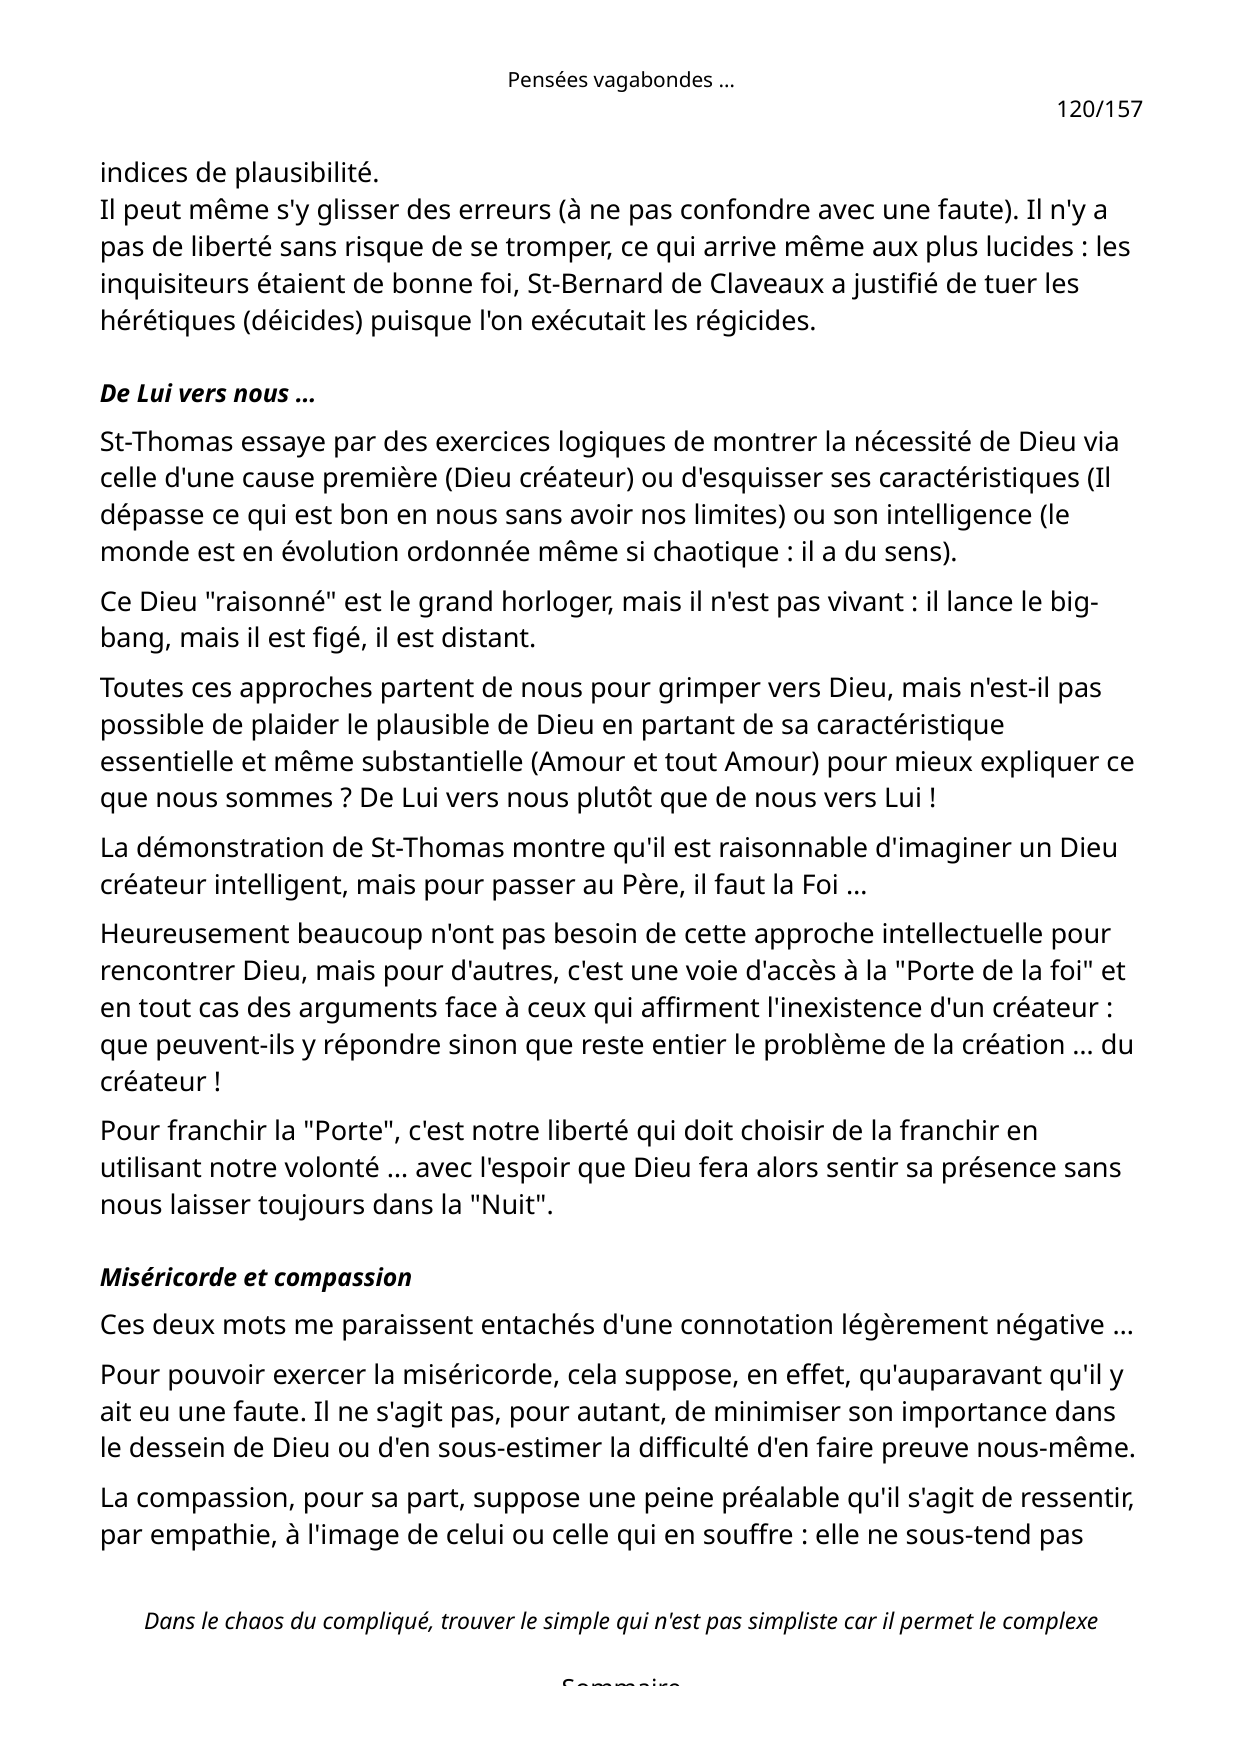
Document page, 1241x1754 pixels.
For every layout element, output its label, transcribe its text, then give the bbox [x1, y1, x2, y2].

text Ces deux mots me paraissent entachés d'une connotation légèrement négative … [99, 1306, 1143, 1343]
text indices de plausibilité. Il peut même s'y glisser des erreurs (à ne pas confondre avec une faute). Il n'y a pas de liberté sans risque de se tromper, ce qui arrive même aux plus lucides : les inquisiteurs étaient de bonne foi, St-Bernard de Claveaux a justifié de tuer les hérétiques (déicides) puisque l'on exécutait les régicides. [99, 154, 1143, 338]
text Toutes ces approches partent de nous pour grimper vers Dieu, mais n'est-il pas possible de plaider le plausible de Dieu en partant de sa caractéristique essentielle et même substantielle (Amour et tout Amour) pour mieux expliquer ce que nous sommes ? De Lui vers nous plutôt que de nous vers Lui ! [99, 668, 1143, 816]
text St-Thomas essaye par des exercices logiques de montrer la nécessité de Dieu via celle d'une cause première (Dieu créateur) ou d'esquisser ses caractéristiques (Il dépasse ce qui est bon en nous sans avoir nos limites) ou son intelligence (le monde est en évolution ordonnée même si chaotique : il a du sens). [99, 422, 1143, 569]
subtitle Miséricorde et compassion [99, 1259, 1143, 1293]
text Pour pouvoir exercer la miséricorde, cela suppose, en effet, qu'auparavant qu'il y ait eu une faute. Il ne s'agit pas, pour autant, de minimiser son importance dans le dessein de Dieu ou d'en sous-estimer la difficulté d'en faire preuve nous-même. [99, 1355, 1143, 1466]
text La démonstration de St-Thomas montre qu'il est raisonnable d'imaginer un Dieu créateur intelligent, mais pour passer au Père, il faut la Foi … [99, 828, 1143, 902]
text Ce Dieu "raisonné" est le grand horloger, mais il n'est pas vivant : il lance le big-bang, mais il est figé, il est distant. [99, 582, 1143, 656]
text Heureusement beaucoup n'ont pas besoin de cette approche intellectuelle pour rencontrer Dieu, mais pour d'autres, c'est une voie d'accès à la "Porte de la foi" et en tout cas des arguments face à ceux qui affirment l'inexistence d'un créateur : que peuvent-ils y répondre sinon que reste entier le problème de la création … du créateur ! [99, 914, 1143, 1099]
text La compassion, pour sa part, suppose une peine préalable qu'il s'agit de ressentir, par empathie, à l'image de celui ou celle qui en souffre : elle ne sous-tend pas [99, 1478, 1143, 1552]
subtitle De Lui vers nous … [99, 376, 1143, 409]
text Pour franchir la "Porte", c'est notre liberté qui doit choisir de la franchir en utilisant notre volonté … avec l'espoir que Dieu fera alors sentir sa présence sans nous laisser toujours dans la "Nuit". [99, 1111, 1143, 1222]
